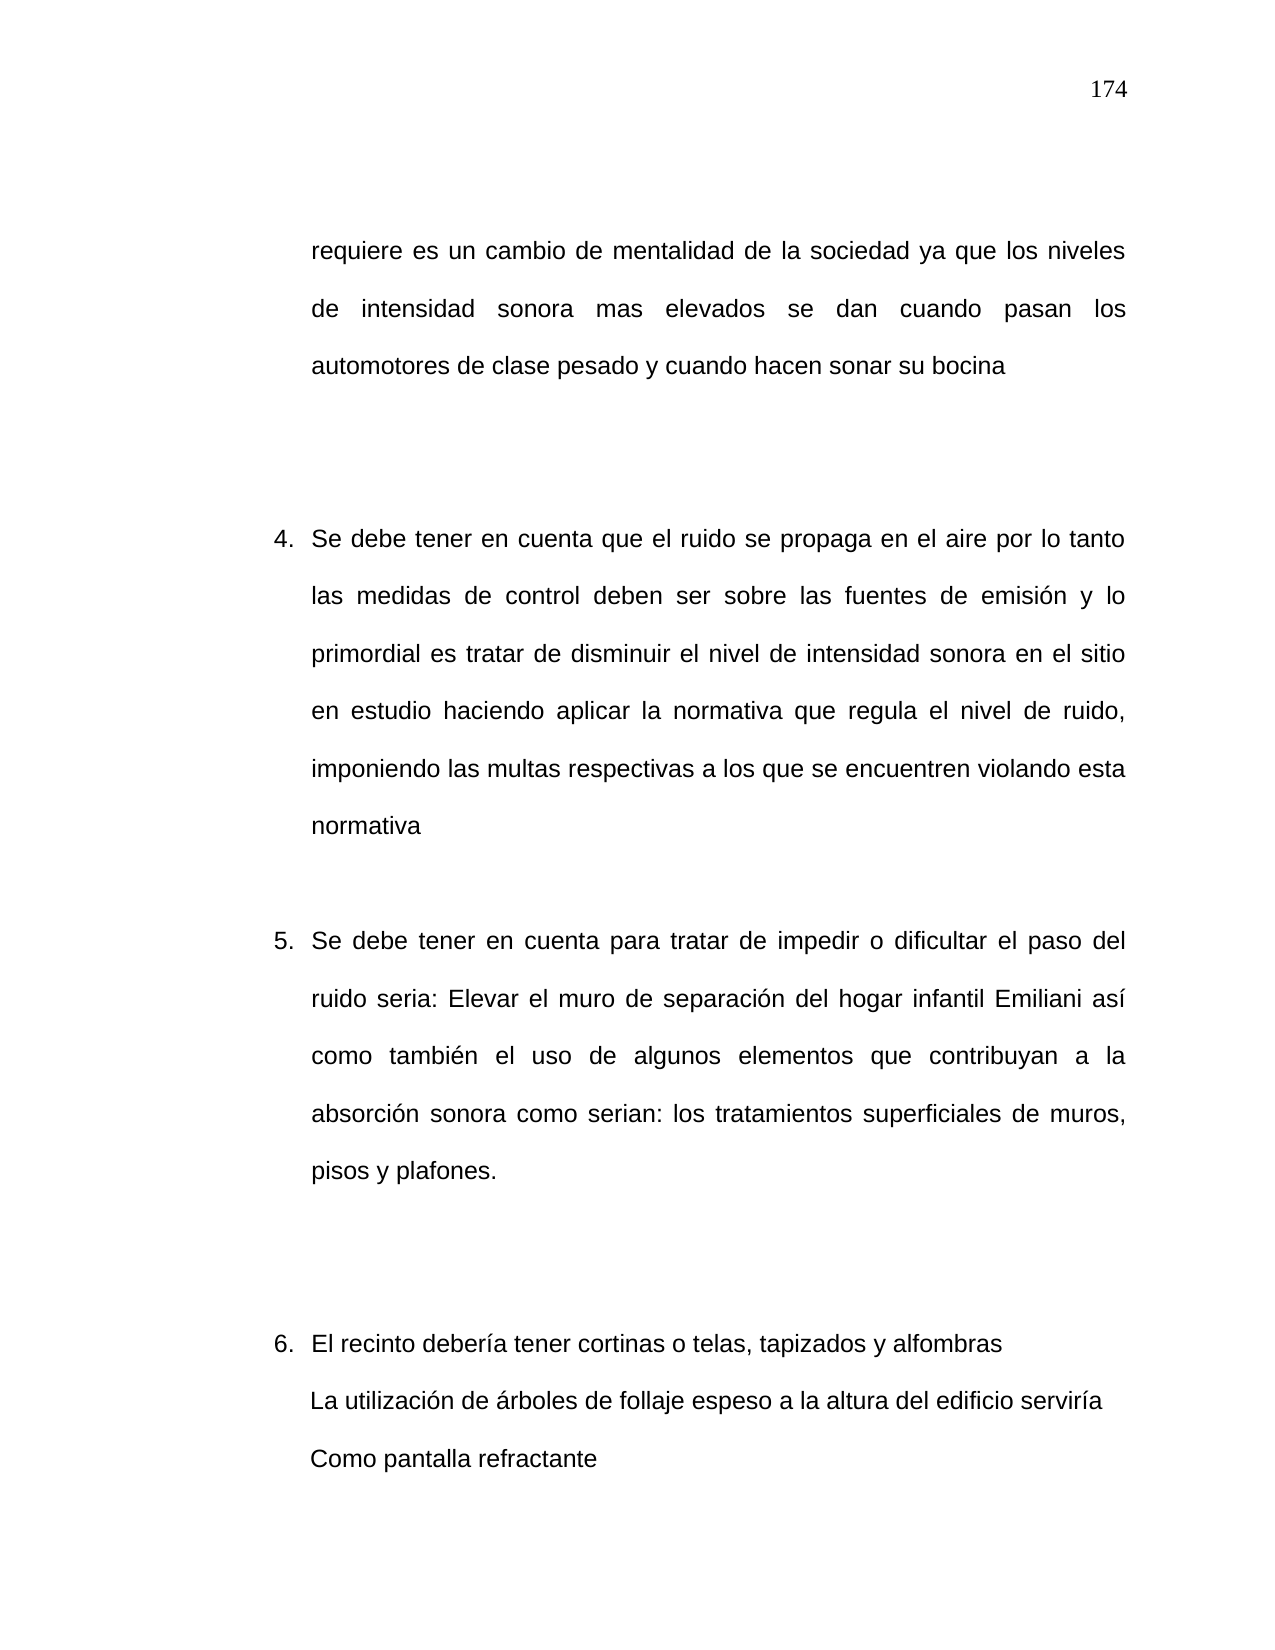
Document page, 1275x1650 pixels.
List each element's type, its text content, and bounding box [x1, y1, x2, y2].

list Se debe tener en cuenta que el ruido se propaga en el aire por lo tanto las medidas de control deben ser sobre las fuentes de emisión y lo primordial es tratar de disminuir el nivel de intensidad sonora en el sitio en estudio haciendo aplicar la normativa que regula el nivel de ruido, imponiendo las multas respectivas a los que se encuentren violando esta normativa [274, 524, 1127, 840]
list Se debe tener en cuenta para tratar de impedir o dificultar el paso del ruido seria: Elevar el muro de separación del hogar infantil Emiliani así como también el uso de algunos elementos que contribuyan a la absorción sonora como serian: los tratamientos superficiales de muros, pisos y plafones. [274, 926, 1127, 1185]
text La utilización de árboles de follaje espeso a la altura del edificio serviría [236, 1386, 1127, 1415]
list El recinto debería tener cortinas o telas, tapizados y alfombras [274, 1329, 1127, 1357]
text Como pantalla refractante [236, 1444, 1127, 1472]
list requiere es un cambio de mentalidad de la sociedad ya que los niveles de intensidad sonora mas elevados se dan cuando pasan los automotores de clase pesado y cuando hacen sonar su bocina [274, 236, 1127, 380]
